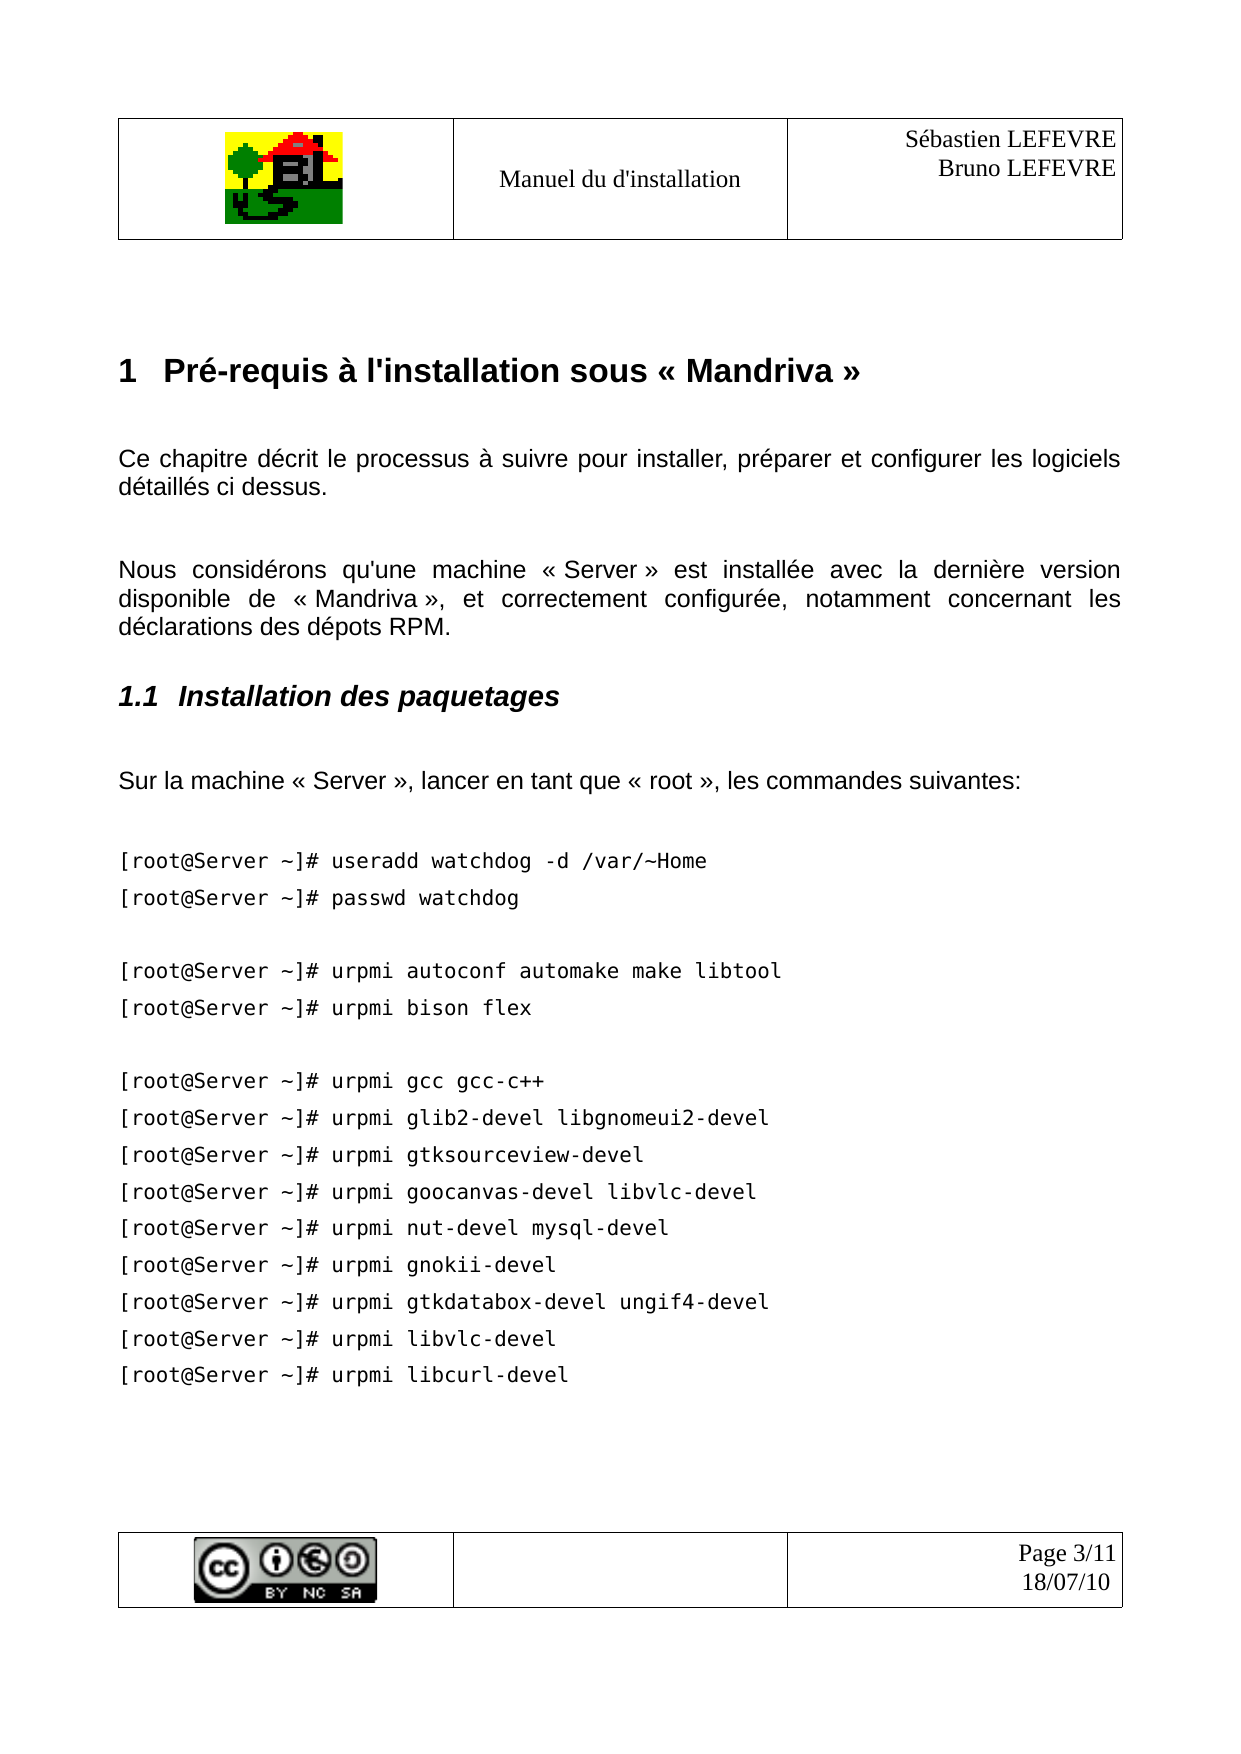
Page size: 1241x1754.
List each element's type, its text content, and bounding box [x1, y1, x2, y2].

text Sur la machine « Server », lancer en tant que « root », les commandes suivantes: [118, 766, 1122, 794]
subtitle Installation des paquetages [118, 678, 1122, 712]
text Nous considérons qu'une machine « Server » est installée avec la dernière version disponible de « Mandriva », et correctement configurée, notamment concernant les déclarations des dépots RPM. [118, 555, 1122, 641]
text [root@Server ~]# urpmi gnokii-devel [118, 1253, 1122, 1277]
text Ce chapitre décrit le processus à suivre pour installer, préparer et configurer les logiciels détaillés ci dessus. [118, 443, 1122, 501]
text [root@Server ~]# urpmi libcurl-devel [118, 1363, 1122, 1388]
picture [225, 132, 343, 224]
text [root@Server ~]# urpmi autoconf automake make libtool [118, 959, 1122, 983]
text [root@Server ~]# urpmi glib2-devel libgnomeui2-devel [118, 1106, 1122, 1130]
text [root@Server ~]# urpmi gcc gcc-c++ [118, 1069, 1122, 1094]
text [root@Server ~]# urpmi gtksourceview-devel [118, 1143, 1122, 1167]
text [root@Server ~]# urpmi bison flex [118, 996, 1122, 1020]
picture [193, 1537, 378, 1603]
text [root@Server ~]# urpmi libvlc-devel [118, 1327, 1122, 1351]
text [root@Server ~]# passwd watchdog [118, 886, 1122, 910]
text [root@Server ~]# urpmi goocanvas-devel libvlc-devel [118, 1180, 1122, 1204]
subtitle Pré-requis à l'installation sous « Mandriva » [118, 351, 1122, 390]
text [root@Server ~]# urpmi gtkdatabox-devel ungif4-devel [118, 1290, 1122, 1314]
text [root@Server ~]# urpmi nut-devel mysql-devel [118, 1216, 1122, 1241]
text [root@Server ~]# useradd watchdog -d /var/~Home [118, 849, 1122, 873]
